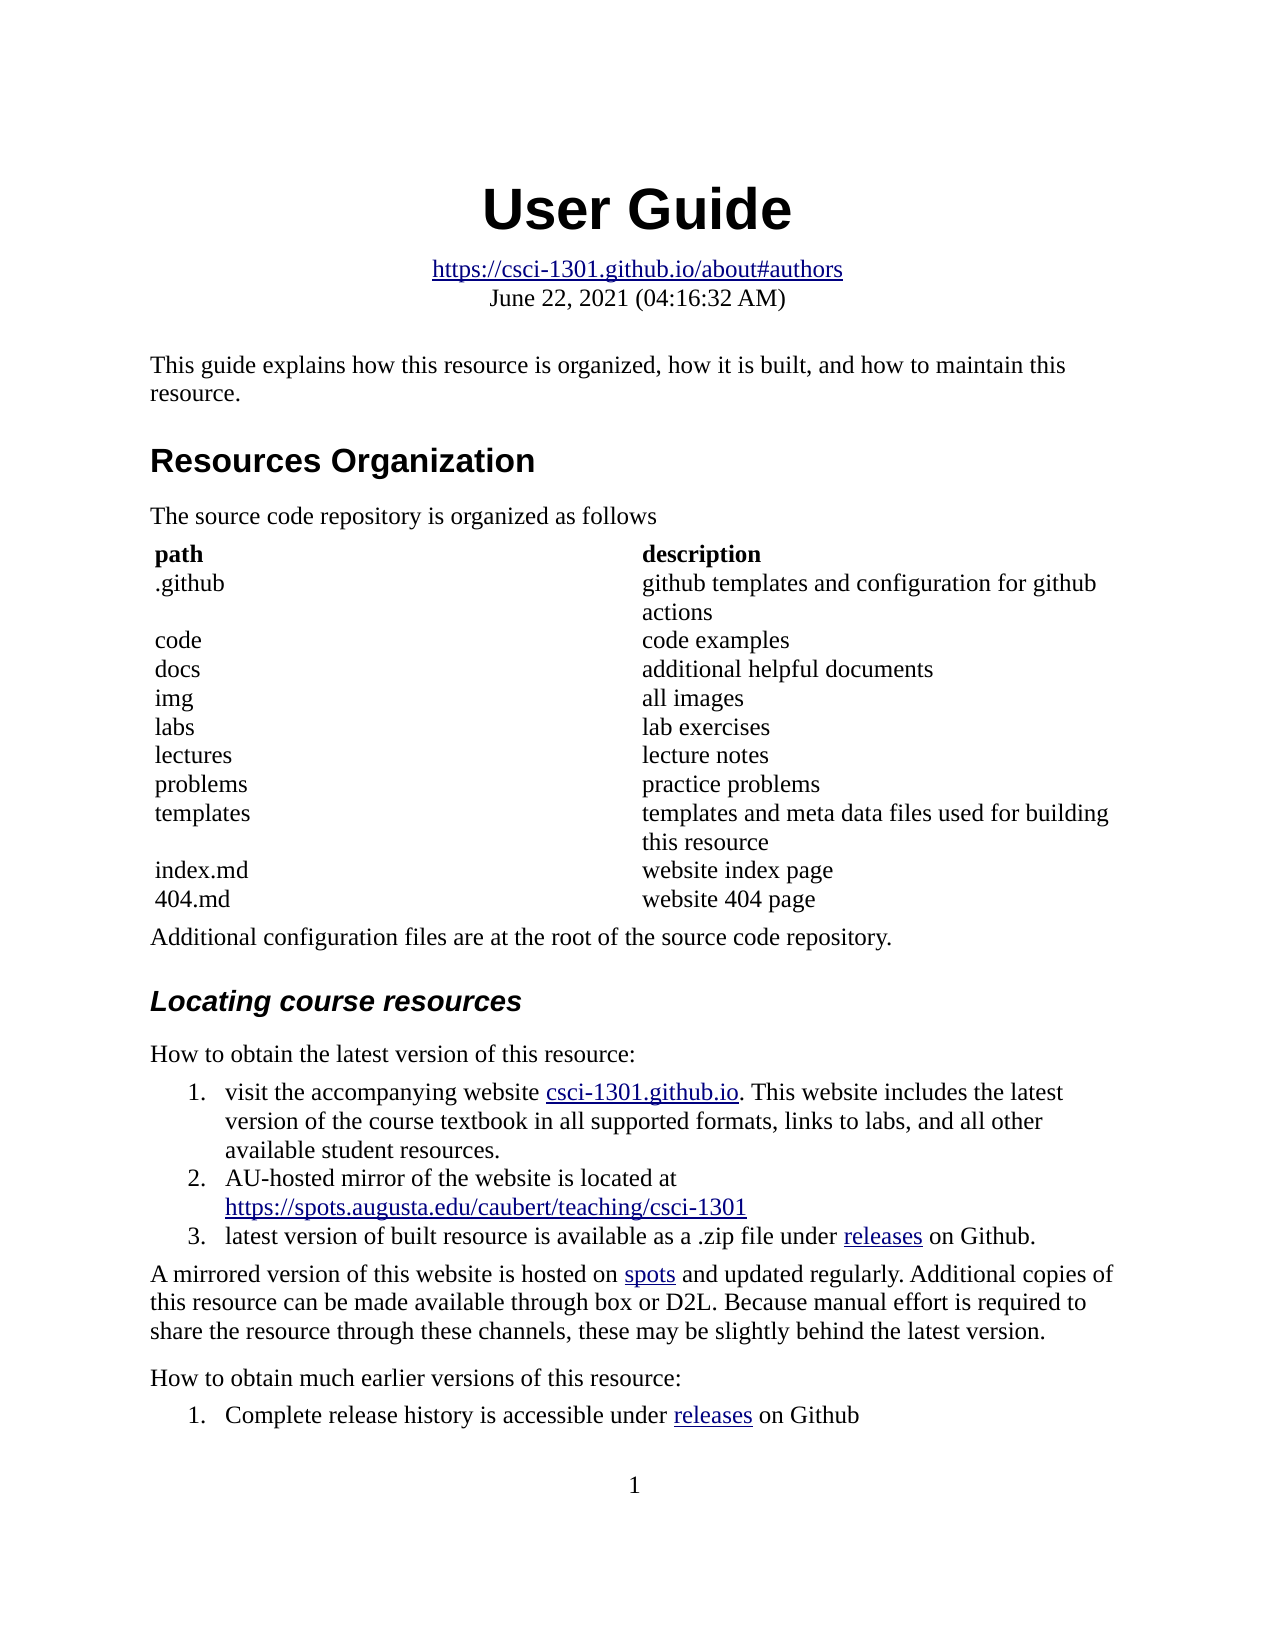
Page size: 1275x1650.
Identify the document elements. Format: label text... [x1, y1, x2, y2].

table_cell practice problems [638, 769, 1125, 798]
list latest version of built resource is available as a .zip file under releases on Github. [187, 1221, 1125, 1250]
title User Guide [150, 175, 1125, 242]
table_cell 404.md [150, 884, 637, 913]
text June 22, 2021 (04:16:32 AM) [150, 283, 1125, 312]
text This guide explains how this resource is organized, how it is built, and how to maintain this resource. [150, 350, 1125, 407]
text How to obtain the latest version of this resource: [150, 1039, 1125, 1068]
table_cell templates [150, 798, 637, 855]
list visit the accompanying website csci-1301.github.io. This website includes the latest version of the course textbook in all supported formats, links to labs, and all other available student resources. [187, 1077, 1125, 1163]
text https://csci-1301.github.io/about#authors [150, 254, 1125, 283]
table_cell additional helpful documents [638, 654, 1125, 683]
table_cell github templates and configuration for github actions [638, 568, 1125, 625]
table_cell website index page [638, 855, 1125, 884]
table_cell .github [150, 568, 637, 625]
table_cell code [150, 625, 637, 654]
table_header description [638, 539, 1125, 568]
table_cell lectures [150, 740, 637, 769]
text Additional configuration files are at the root of the source code repository. [150, 922, 1125, 951]
text How to obtain much earlier versions of this resource: [150, 1363, 1125, 1392]
table_cell img [150, 683, 637, 712]
table_cell all images [638, 683, 1125, 712]
subtitle Locating course resources [150, 984, 1125, 1018]
table_cell problems [150, 769, 637, 798]
table_cell index.md [150, 855, 637, 884]
table_cell lab exercises [638, 712, 1125, 740]
subtitle Resources Organization [150, 441, 1125, 480]
table_cell docs [150, 654, 637, 683]
table_cell lecture notes [638, 740, 1125, 769]
list AU-hosted mirror of the website is located at https://spots.augusta.edu/caubert/teaching/csci-1301 [187, 1163, 1125, 1221]
table_cell website 404 page [638, 884, 1125, 913]
list Complete release history is accessible under releases on Github [187, 1401, 1125, 1429]
text A mirrored version of this website is hosted on spots and updated regularly. Additional copies of this resource can be made available through box or D2L. Because manual effort is required to share the resource through these channels, these may be slightly behind the latest version. [150, 1259, 1125, 1345]
text The source code repository is organized as follows [150, 501, 1125, 530]
table_cell templates and meta data files used for building this resource [638, 798, 1125, 855]
table_cell code examples [638, 625, 1125, 654]
table_cell labs [150, 712, 637, 740]
table_header path [150, 539, 637, 568]
